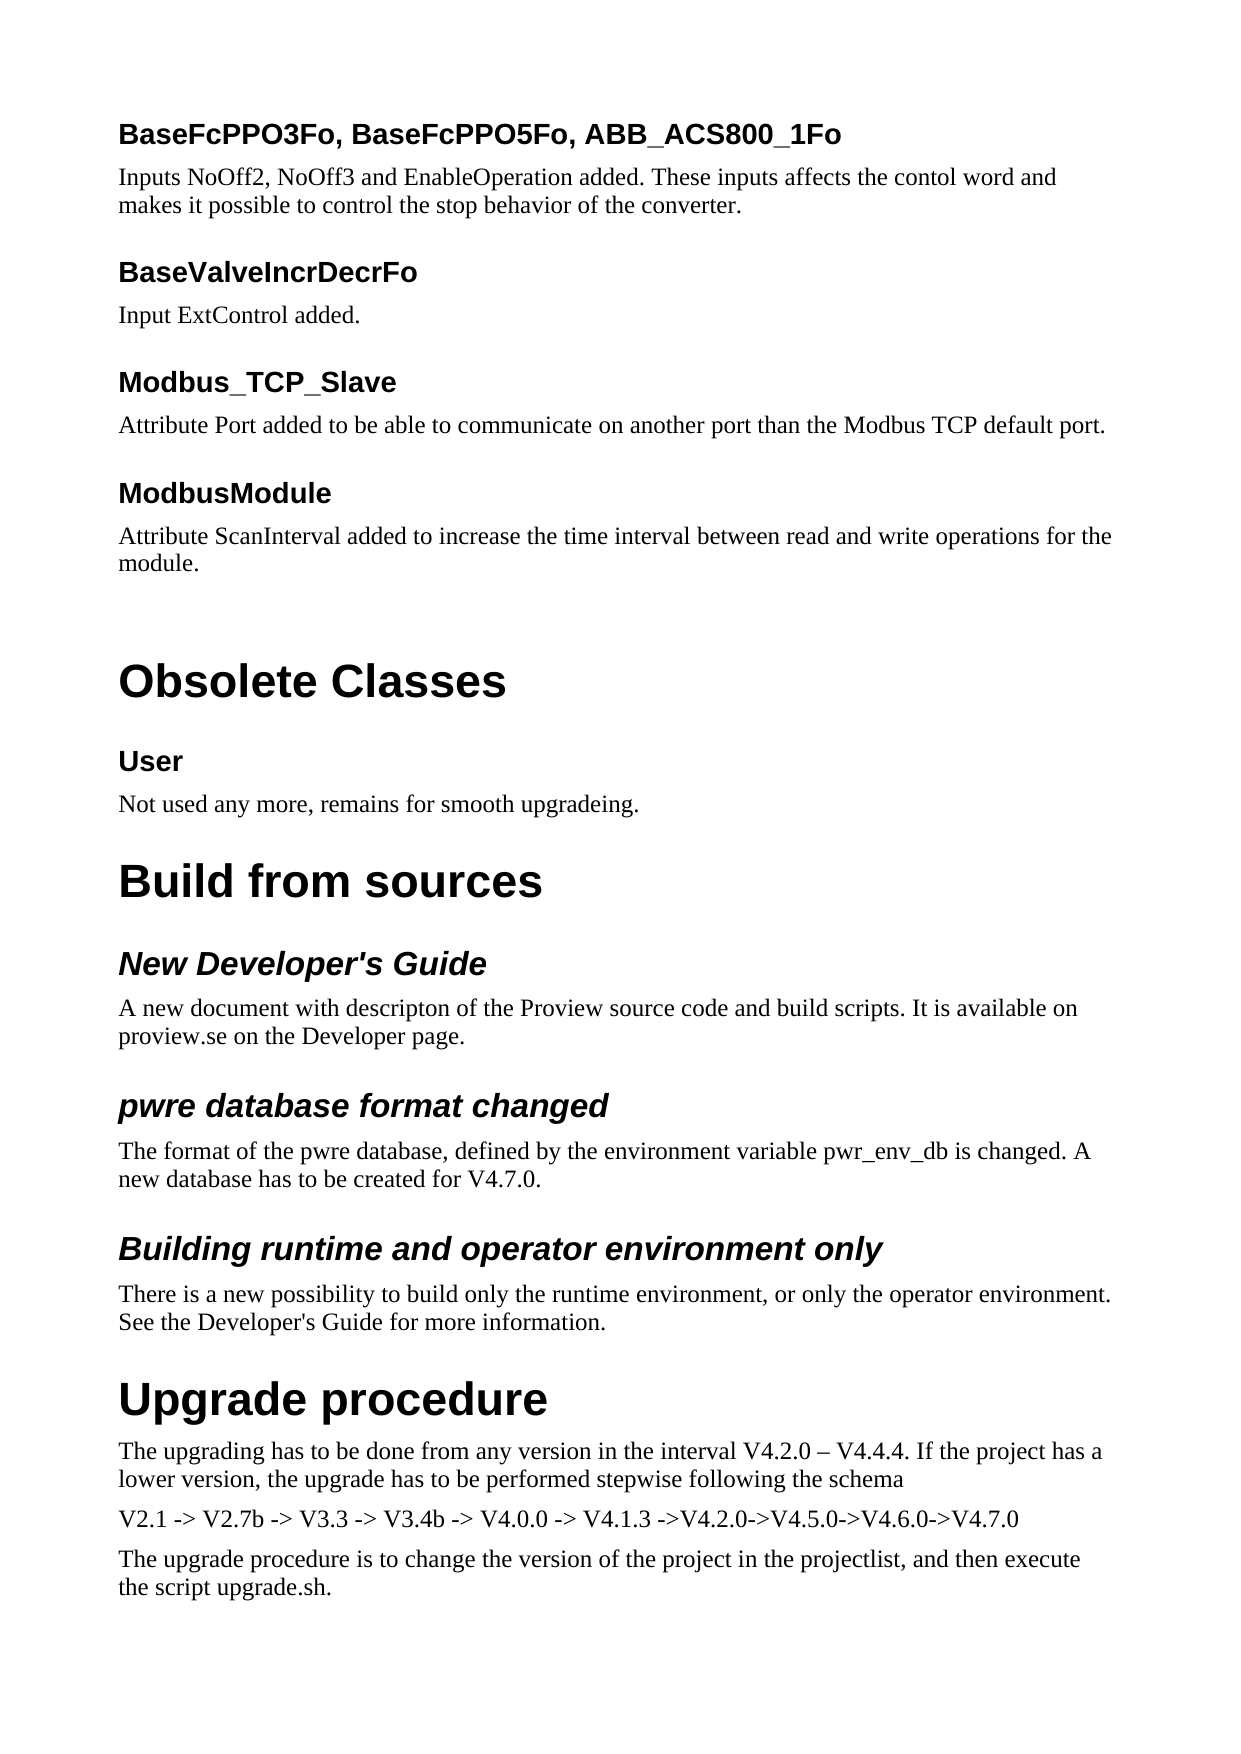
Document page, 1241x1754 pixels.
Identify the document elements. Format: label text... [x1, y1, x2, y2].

text A new document with descripton of the Proview source code and build scripts. It is available on proview.se on the Developer page. [118, 994, 1122, 1050]
text The upgrading has to be done from any version in the interval V4.2.0 – V4.4.4. If the project has a lower version, the upgrade has to be performed stepwise following the schema [118, 1437, 1122, 1493]
text The format of the pwre database, defined by the environment variable pwr_env_db is changed. A new database has to be created for V4.7.0. [118, 1137, 1122, 1193]
text V2.1 -> V2.7b -> V3.3 -> V3.4b -> V4.0.0 -> V4.1.3 ->V4.2.0->V4.5.0->V4.6.0->V4.7.0 [118, 1505, 1122, 1533]
subtitle Build from sources [118, 855, 1122, 907]
subtitle Modbus_TCP_Slave [118, 366, 1122, 399]
text There is a new possibility to build only the runtime environment, or only the operator environment. See the Developer's Guide for more information. [118, 1280, 1122, 1335]
subtitle Building runtime and operator environment only [118, 1230, 1122, 1267]
text The upgrade procedure is to change the version of the project in the projectlist, and then execute the script upgrade.sh. [118, 1546, 1122, 1601]
subtitle BaseValveIncrDecrFo [118, 256, 1122, 289]
subtitle User [118, 745, 1122, 777]
text Not used any more, remains for smooth upgradeing. [118, 790, 1122, 817]
text Attribute Port added to be able to communicate on another port than the Modbus TCP default port. [118, 412, 1122, 439]
subtitle Obsolete Classes [118, 655, 1122, 707]
subtitle pwre database format changed [118, 1087, 1122, 1125]
subtitle Upgrade procedure [118, 1373, 1122, 1425]
text Attribute ScanInterval added to increase the time interval between read and write operations for the module. [118, 522, 1122, 577]
subtitle New Developer's Guide [118, 945, 1122, 982]
text Input ExtControl added. [118, 301, 1122, 329]
subtitle ModbusModule [118, 477, 1122, 509]
text Inputs NoOff2, NoOff3 and EnableOperation added. These inputs affects the contol word and makes it possible to control the stop behavior of the converter. [118, 163, 1122, 219]
subtitle BaseFcPPO3Fo, BaseFcPPO5Fo, ABB_ACS800_1Fo [118, 118, 1122, 151]
